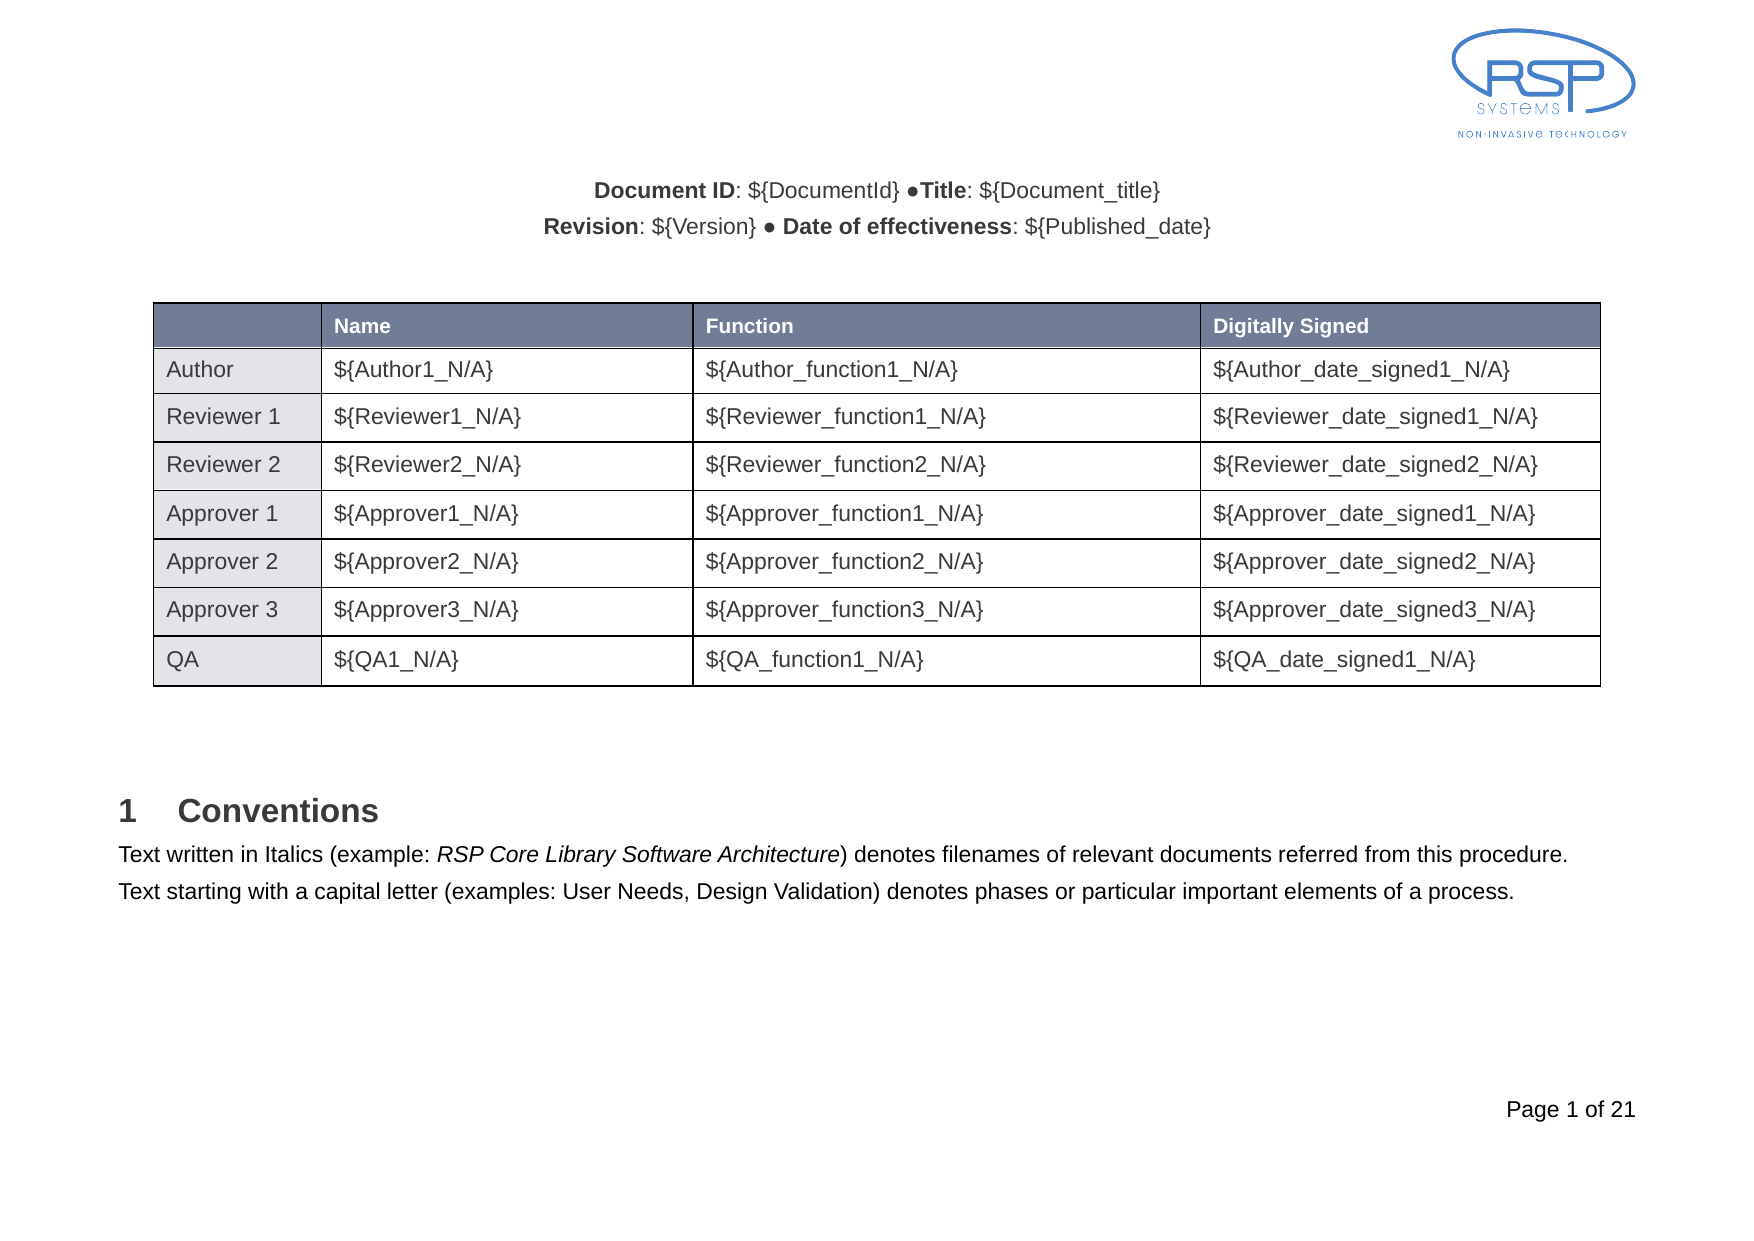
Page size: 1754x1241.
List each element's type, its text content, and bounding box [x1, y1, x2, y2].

table_cell [693, 687, 1201, 735]
table_cell ${Reviewer1_N/A} [322, 394, 692, 441]
table_cell Author [154, 349, 321, 393]
table_cell ${Reviewer_function1_N/A} [694, 394, 1200, 441]
table_header Digitally Signed [1201, 304, 1600, 347]
table_cell ${Approver_function2_N/A} [694, 540, 1200, 586]
table_cell ${Approver3_N/A} [322, 588, 692, 635]
table_cell ${Reviewer2_N/A} [322, 443, 692, 489]
table_cell Reviewer 1 [154, 394, 321, 441]
table_cell ${Approver1_N/A} [322, 491, 692, 538]
text Revision: ${Version} ● Date of effectiveness: ${Published_date} [118, 213, 1636, 239]
table_cell Approver 1 [154, 491, 321, 538]
table_cell ${Author_function1_N/A} [694, 349, 1200, 393]
table_cell ${Reviewer_function2_N/A} [694, 443, 1200, 489]
table_cell ${Reviewer_date_signed2_N/A} [1201, 443, 1600, 489]
table_cell ${Approver_function3_N/A} [694, 588, 1200, 635]
text Text written in Italics (example: RSP Core Library Software Architecture) denotes filenames of relevant documents referred from this procedure. [118, 841, 1636, 868]
table_cell ${Author_date_signed1_N/A} [1201, 349, 1600, 393]
table_cell ${QA1_N/A} [322, 637, 692, 685]
table_cell QA [154, 637, 321, 685]
table_cell ${Approver_date_signed2_N/A} [1201, 540, 1600, 586]
table_cell [1201, 687, 1600, 735]
table_cell [154, 687, 321, 735]
table_cell ${Approver_date_signed1_N/A} [1201, 491, 1600, 538]
table_header Name [322, 304, 692, 347]
table_cell ${QA_date_signed1_N/A} [1201, 637, 1600, 685]
table_cell ${Reviewer_date_signed1_N/A} [1201, 394, 1600, 441]
table_cell ${Approver_function1_N/A} [694, 491, 1200, 538]
text Document ID: ${DocumentId} ●Title: ${Document_title} [118, 177, 1636, 203]
table_cell Reviewer 2 [154, 443, 321, 489]
table_header [154, 304, 321, 347]
table_cell Approver 3 [154, 588, 321, 635]
table_cell ${Approver_date_signed3_N/A} [1201, 588, 1600, 635]
table_cell ${QA_function1_N/A} [694, 637, 1200, 685]
table_cell [321, 687, 693, 735]
table_cell ${Author1_N/A} [322, 349, 692, 393]
text Text starting with a capital letter (examples: User Needs, Design Validation) denotes phases or particular important elements of a process. [118, 878, 1636, 904]
picture [1451, 28, 1636, 138]
table_cell Approver 2 [154, 540, 321, 586]
table_cell ${Approver2_N/A} [322, 540, 692, 586]
subtitle Conventions [118, 791, 1636, 830]
table_header Function [694, 304, 1200, 347]
